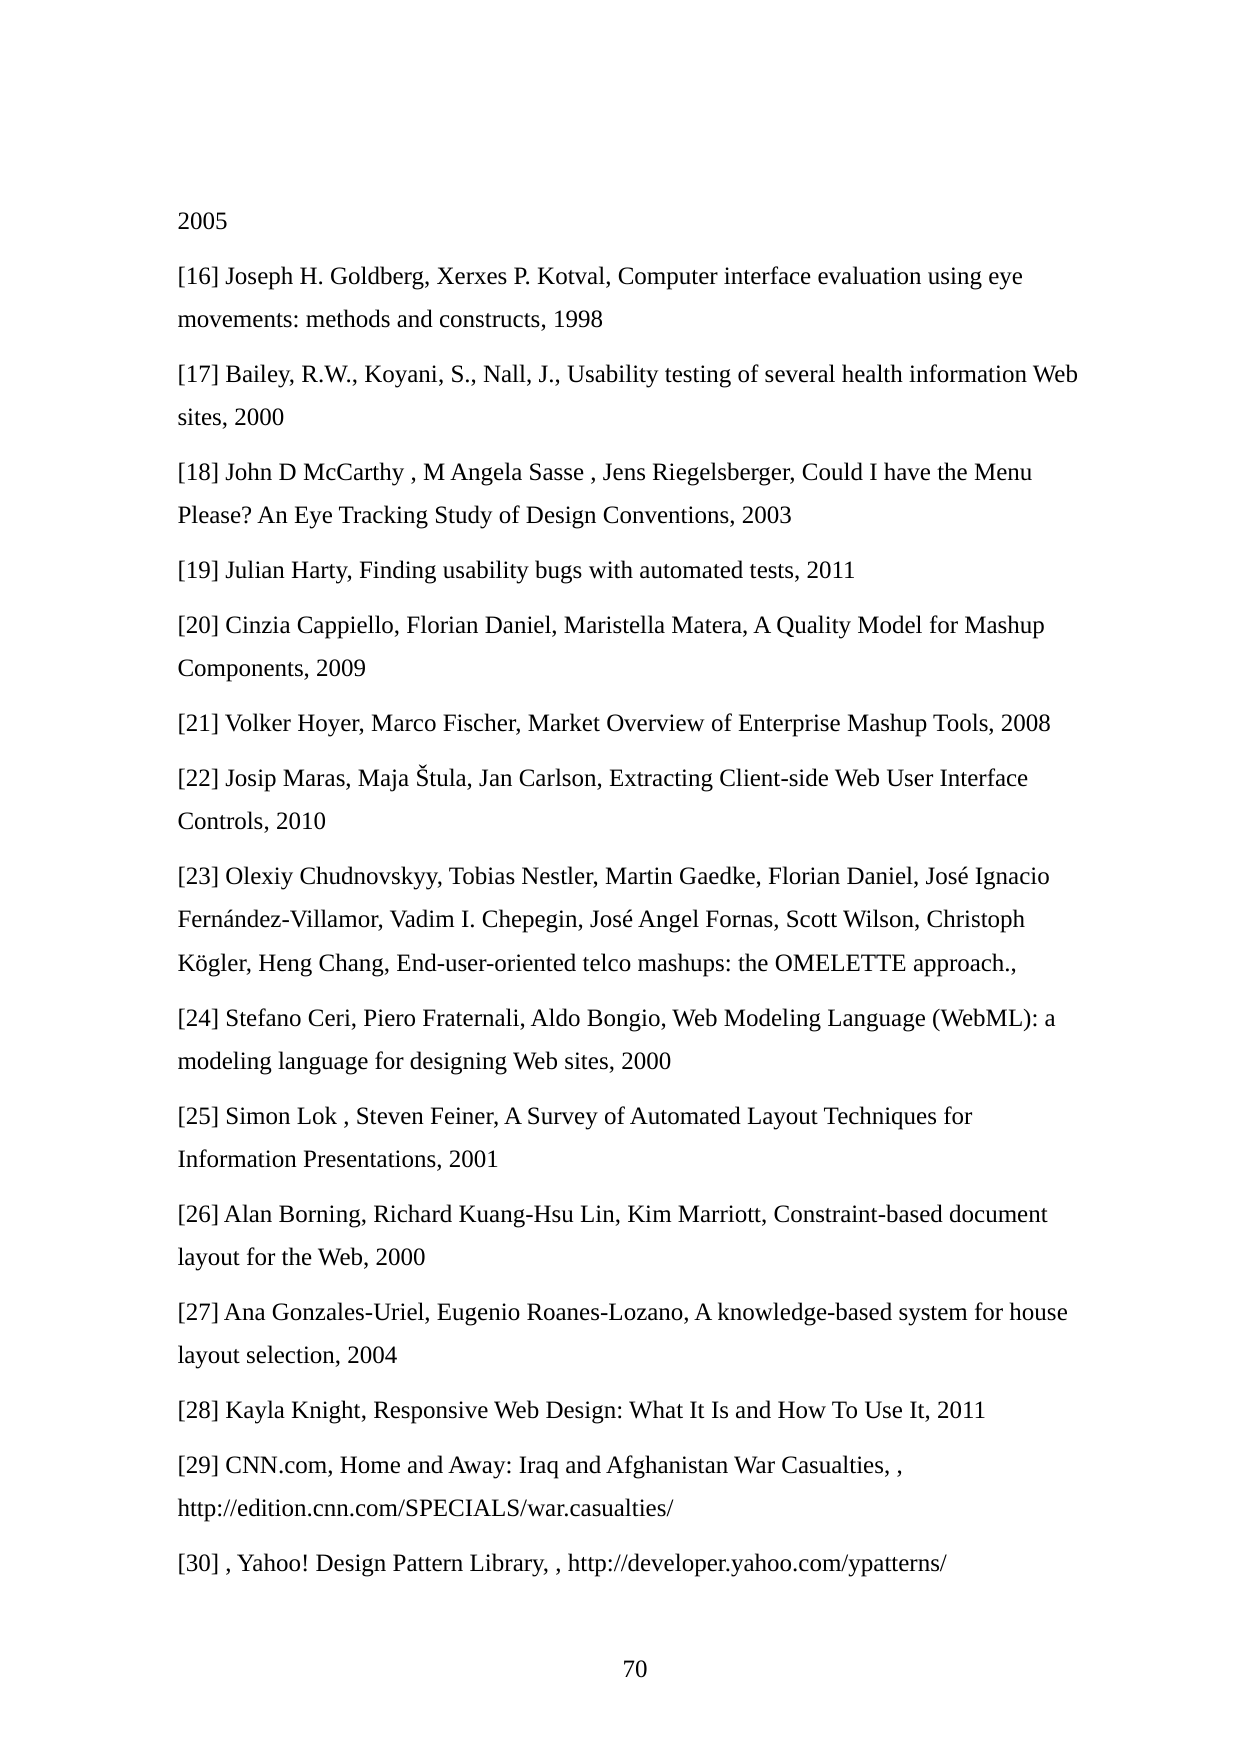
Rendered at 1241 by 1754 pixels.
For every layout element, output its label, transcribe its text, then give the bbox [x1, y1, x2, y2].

text [24] Stefano Ceri, Piero Fraternali, Aldo Bongio, Web Modeling Language (WebML): a modeling language for designing Web sites, 2000 [177, 1003, 1093, 1074]
text [29] CNN.com, Home and Away: Iraq and Afghanistan War Casualties, , http://edition.cnn.com/SPECIALS/war.casualties/ [177, 1450, 1093, 1522]
text [17] Bailey, R.W., Koyani, S., Nall, J., Usability testing of several health information Web sites, 2000 [177, 359, 1093, 431]
text [18] John D McCarthy , M Angela Sasse , Jens Riegelsberger, Could I have the Menu Please? An Eye Tracking Study of Design Conventions, 2003 [177, 457, 1093, 529]
text 2005 [177, 206, 1093, 234]
text [19] Julian Harty, Finding usability bugs with automated tests, 2011 [177, 555, 1093, 584]
text [30] , Yahoo! Design Pattern Library, , http://developer.yahoo.com/ypatterns/ [177, 1548, 1093, 1577]
text [21] Volker Hoyer, Marco Fischer, Market Overview of Enterprise Mashup Tools, 2008 [177, 708, 1093, 737]
text [22] Josip Maras, Maja Štula, Jan Carlson, Extracting Client-side Web User Interface Controls, 2010 [177, 763, 1093, 835]
text [23] Olexiy Chudnovskyy, Tobias Nestler, Martin Gaedke, Florian Daniel, José Ignacio Fernández-Villamor, Vadim I. Chepegin, José Angel Fornas, Scott Wilson, Christoph Kögler, Heng Chang, End-user-oriented telco mashups: the OMELETTE approach., [177, 861, 1093, 976]
text [27] Ana Gonzales-Uriel, Eugenio Roanes-Lozano, A knowledge-based system for house layout selection, 2004 [177, 1297, 1093, 1369]
text [26] Alan Borning, Richard Kuang-Hsu Lin, Kim Marriott, Constraint-based document layout for the Web, 2000 [177, 1199, 1093, 1271]
text [20] Cinzia Cappiello, Florian Daniel, Maristella Matera, A Quality Model for Mashup Components, 2009 [177, 610, 1093, 682]
text [28] Kayla Knight, Responsive Web Design: What It Is and How To Use It, 2011 [177, 1395, 1093, 1424]
text [25] Simon Lok , Steven Feiner, A Survey of Automated Layout Techniques for Information Presentations, 2001 [177, 1101, 1093, 1173]
text [16] Joseph H. Goldberg, Xerxes P. Kotval, Computer interface evaluation using eye movements: methods and constructs, 1998 [177, 261, 1093, 333]
